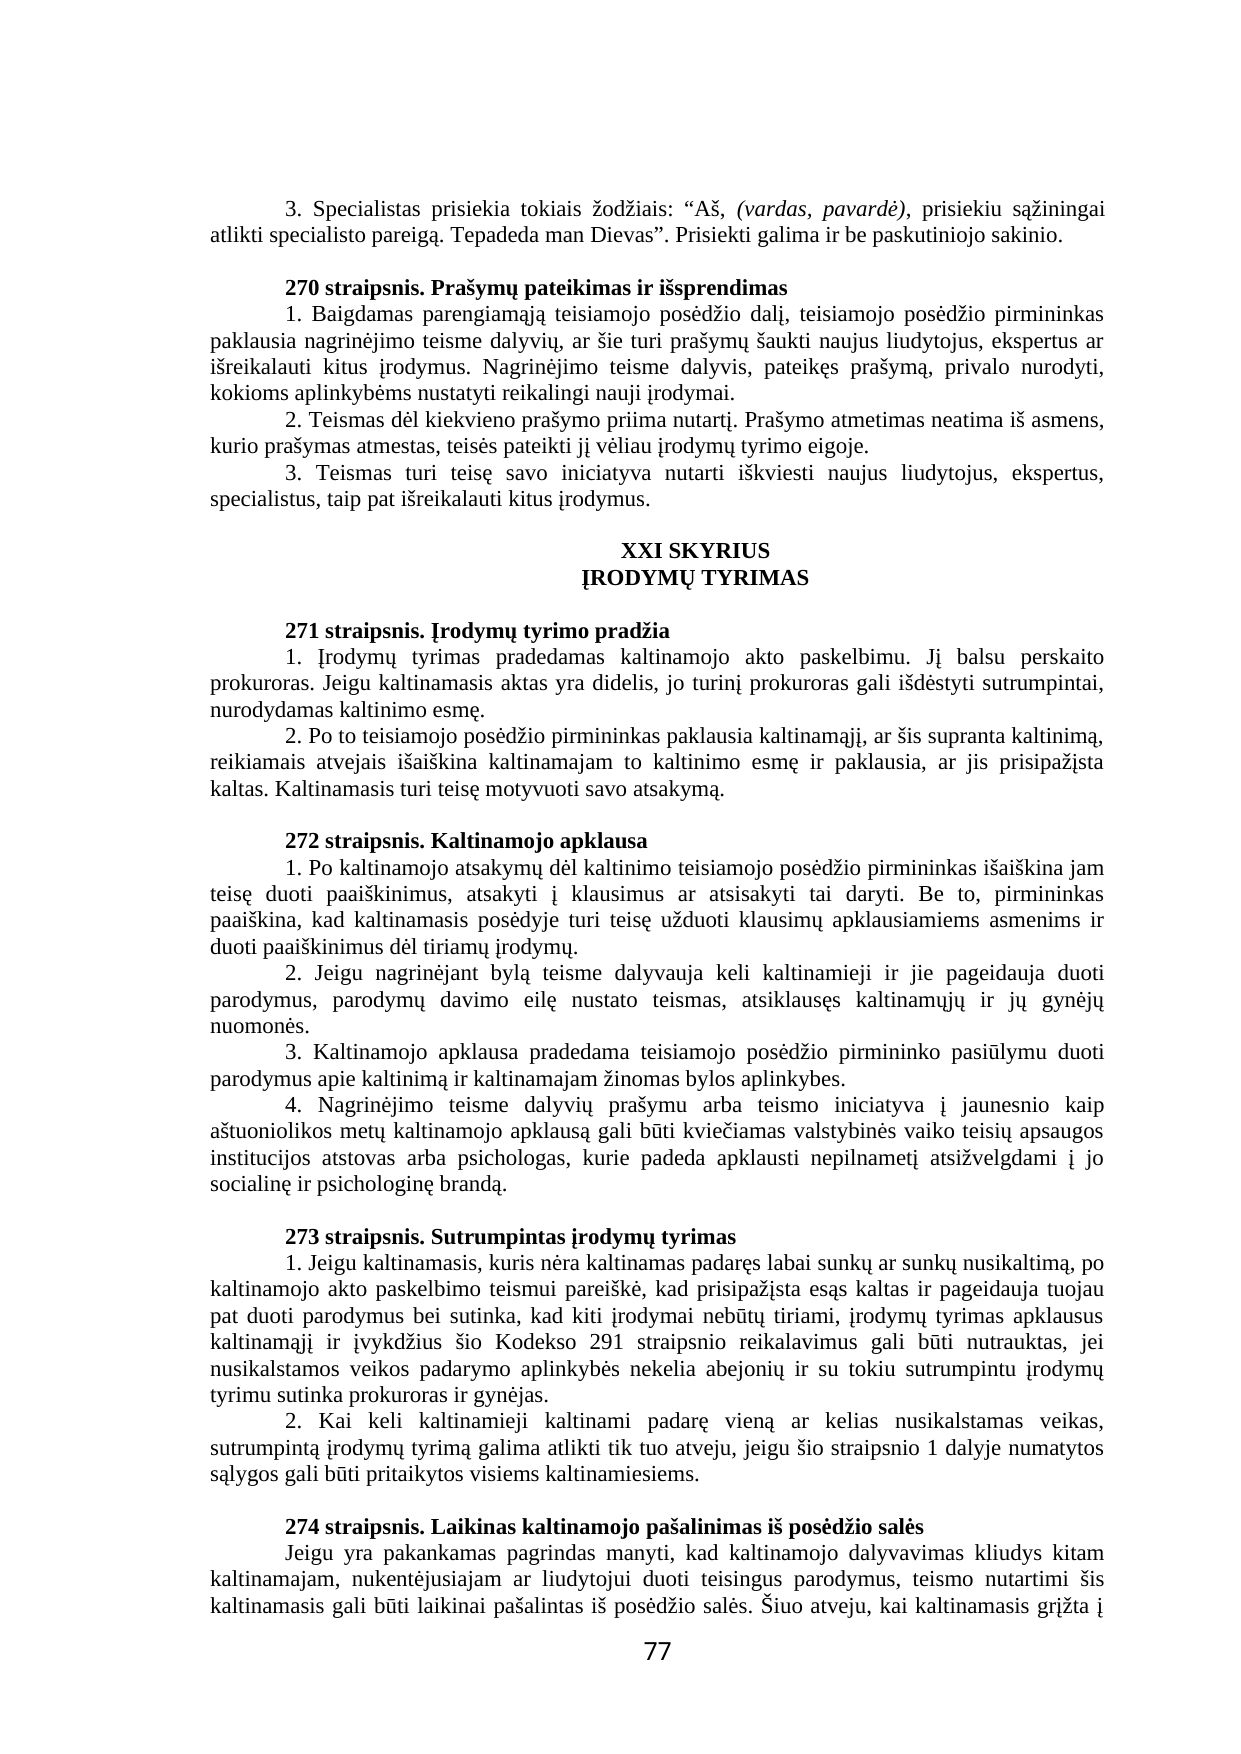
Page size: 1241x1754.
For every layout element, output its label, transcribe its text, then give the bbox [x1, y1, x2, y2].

text 1. Jeigu kaltinamasis, kuris nėra kaltinamas padaręs labai sunkų ar sunkų nusikaltimą, po kaltinamojo akto paskelbimo teismui pareiškė, kad prisipažįsta esąs kaltas ir pageidauja tuojau pat duoti parodymus bei sutinka, kad kiti įrodymai nebūtų tiriami, įrodymų tyrimas apklausus kaltinamąjį ir įvykdžius šio Kodekso 291 straipsnio reikalavimus gali būti nutrauktas, jei nusikalstamos veikos padarymo aplinkybės nekelia abejonių ir su tokiu sutrumpintu įrodymų tyrimu sutinka prokuroras ir gynėjas. [210, 1249, 1106, 1407]
text 3. Teismas turi teisę savo iniciatyva nutarti iškviesti naujus liudytojus, ekspertus, specialistus, taip pat išreikalauti kitus įrodymus. [210, 458, 1106, 511]
text 1. Po kaltinamojo atsakymų dėl kaltinimo teisiamojo posėdžio pirmininkas išaiškina jam teisę duoti paaiškinimus, atsakyti į klausimus ar atsisakyti tai daryti. Be to, pirmininkas paaiškina, kad kaltinamasis posėdyje turi teisę užduoti klausimų apklausiamiems asmenims ir duoti paaiškinimus dėl tiriamų įrodymų. [210, 854, 1106, 959]
text 2. Jeigu nagrinėjant bylą teisme dalyvauja keli kaltinamieji ir jie pageidauja duoti parodymus, parodymų davimo eilę nustato teismas, atsiklausęs kaltinamųjų ir jų gynėjų nuomonės. [210, 959, 1106, 1038]
text 1. Baigdamas parengiamąją teisiamojo posėdžio dalį, teisiamojo posėdžio pirmininkas paklausia nagrinėjimo teisme dalyvių, ar šie turi prašymų šaukti naujus liudytojus, ekspertus ar išreikalauti kitus įrodymus. Nagrinėjimo teisme dalyvis, pateikęs prašymą, privalo nurodyti, kokioms aplinkybėms nustatyti reikalingi nauji įrodymai. [210, 300, 1106, 406]
text 3. Specialistas prisiekia tokiais žodžiais: “Aš, (vardas, pavardė), prisiekiu sąžiningai atlikti specialisto pareigą. Tepadeda man Dievas”. Prisiekti galima ir be paskutiniojo sakinio. [210, 195, 1106, 248]
text 1. Įrodymų tyrimas pradedamas kaltinamojo akto paskelbimu. Jį balsu perskaito prokuroras. Jeigu kaltinamasis aktas yra didelis, jo turinį prokuroras gali išdėstyti sutrumpintai, nurodydamas kaltinimo esmę. [210, 643, 1106, 722]
text 2. Teismas dėl kiekvieno prašymo priima nutartį. Prašymo atmetimas neatima iš asmens, kurio prašymas atmestas, teisės pateikti jį vėliau įrodymų tyrimo eigoje. [210, 406, 1106, 458]
subtitle XXI skyrius [210, 538, 1106, 564]
text 274 straipsnis. Laikinas kaltinamojo pašalinimas iš posėdžio salės [210, 1513, 1106, 1539]
text 273 straipsnis. Sutrumpintas įrodymų tyrimas [210, 1223, 1106, 1249]
text 3. Kaltinamojo apklausa pradedama teisiamojo posėdžio pirmininko pasiūlymu duoti parodymus apie kaltinimą ir kaltinamajam žinomas bylos aplinkybes. [210, 1038, 1106, 1091]
text 2. Po to teisiamojo posėdžio pirmininkas paklausia kaltinamąjį, ar šis supranta kaltinimą, reikiamais atvejais išaiškina kaltinamajam to kaltinimo esmę ir paklausia, ar jis prisipažįsta kaltas. Kaltinamasis turi teisę motyvuoti savo atsakymą. [210, 722, 1106, 801]
text Jeigu yra pakankamas pagrindas manyti, kad kaltinamojo dalyvavimas kliudys kitam kaltinamajam, nukentėjusiajam ar liudytojui duoti teisingus parodymus, teismo nutartimi šis kaltinamasis gali būti laikinai pašalintas iš posėdžio salės. Šiuo atveju, kai kaltinamasis grįžta į [210, 1539, 1106, 1618]
text 272 straipsnis. Kaltinamojo apklausa [210, 827, 1106, 854]
text 2. Kai keli kaltinamieji kaltinami padarę vieną ar kelias nusikalstamas veikas, sutrumpintą įrodymų tyrimą galima atlikti tik tuo atveju, jeigu šio straipsnio 1 dalyje numatytos sąlygos gali būti pritaikytos visiems kaltinamiesiems. [210, 1407, 1106, 1486]
text 4. Nagrinėjimo teisme dalyvių prašymu arba teismo iniciatyva į jaunesnio kaip aštuoniolikos metų kaltinamojo apklausą gali būti kviečiamas valstybinės vaiko teisių apsaugos institucijos atstovas arba psichologas, kurie padeda apklausti nepilnametį atsižvelgdami į jo socialinę ir psichologinę brandą. [210, 1091, 1106, 1196]
text 270 straipsnis. Prašymų pateikimas ir išsprendimas [210, 274, 1106, 300]
text 271 straipsnis. Įrodymų tyrimo pradžia [210, 617, 1106, 643]
text ĮRODYMŲ tyrimas [210, 564, 1106, 590]
